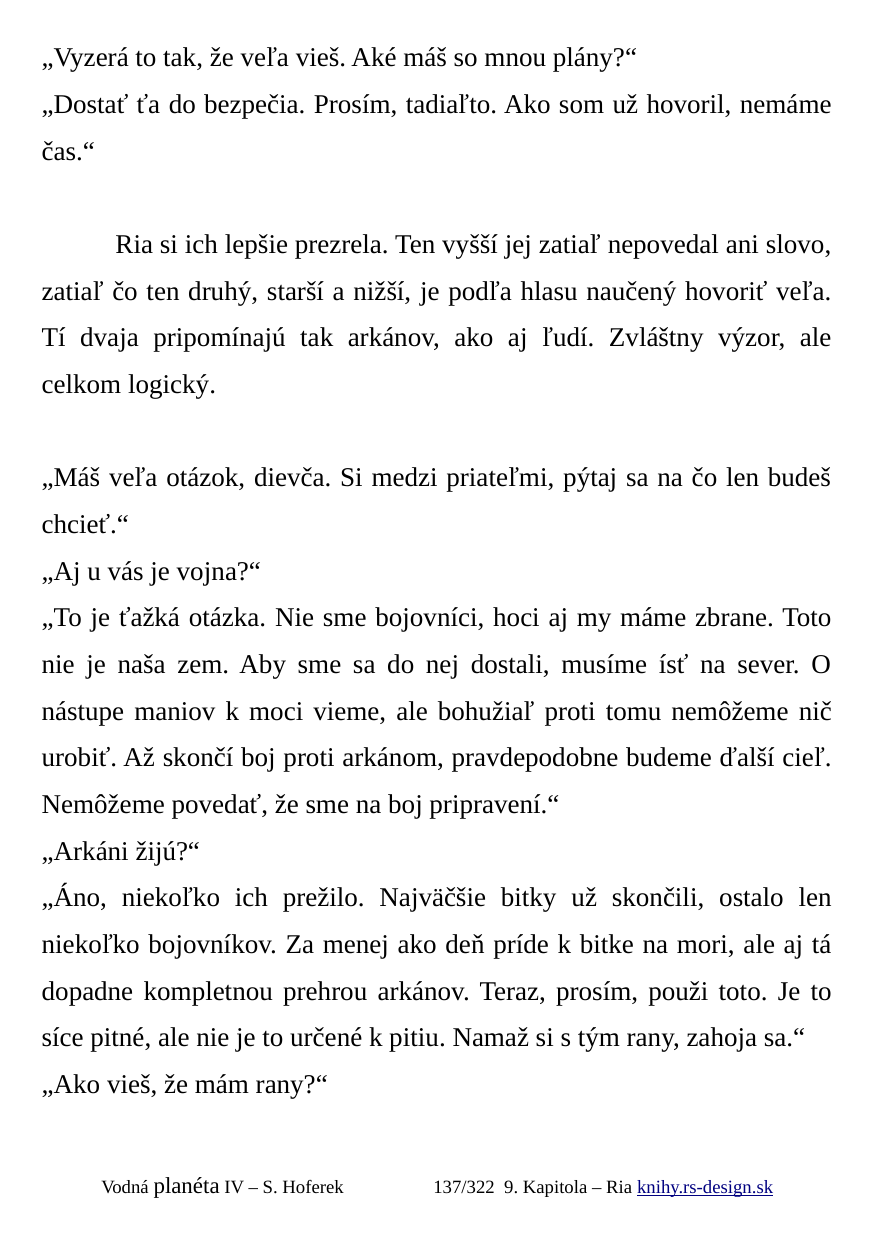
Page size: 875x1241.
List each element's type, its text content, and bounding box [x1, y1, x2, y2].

text „Vyzerá to tak, že veľa vieš. Aké máš so mnou plány?“ [41, 41, 833, 72]
text „Ako vieš, že mám rany?“ [41, 1068, 833, 1099]
text „Dostať ťa do bezpečia. Prosím, tadiaľto. Ako som už hovoril, nemáme čas.“ [41, 88, 833, 166]
text „Aj u vás je vojna?“ [41, 555, 833, 586]
text „Arkáni žijú?“ [41, 835, 833, 866]
text Ria si ich lepšie prezrela. Ten vyšší jej zatiaľ nepovedal ani slovo, zatiaľ čo ten druhý, starší a nižší, je podľa hlasu naučený hovoriť veľa. Tí dvaja pripomínajú tak arkánov, ako aj ľudí. Zvláštny výzor, ale celkom logický. [41, 228, 833, 399]
text „To je ťažká otázka. Nie sme bojovníci, hoci aj my máme zbrane. Toto nie je naša zem. Aby sme sa do nej dostali, musíme ísť na sever. O nástupe maniov k moci vieme, ale bohužiaľ proti tomu nemôžeme nič urobiť. Až skončí boj proti arkánom, pravdepodobne budeme ďalší cieľ. Nemôžeme povedať, že sme na boj pripravení.“ [41, 601, 833, 819]
text „Áno, niekoľko ich prežilo. Najväčšie bitky už skončili, ostalo len niekoľko bojovníkov. Za menej ako deň príde k bitke na mori, ale aj tá dopadne kompletnou prehrou arkánov. Teraz, prosím, použi toto. Je to síce pitné, ale nie je to určené k pitiu. Namaž si s tým rany, zahoja sa.“ [41, 881, 833, 1052]
text „Máš veľa otázok, dievča. Si medzi priateľmi, pýtaj sa na čo len budeš chcieť.“ [41, 461, 833, 539]
